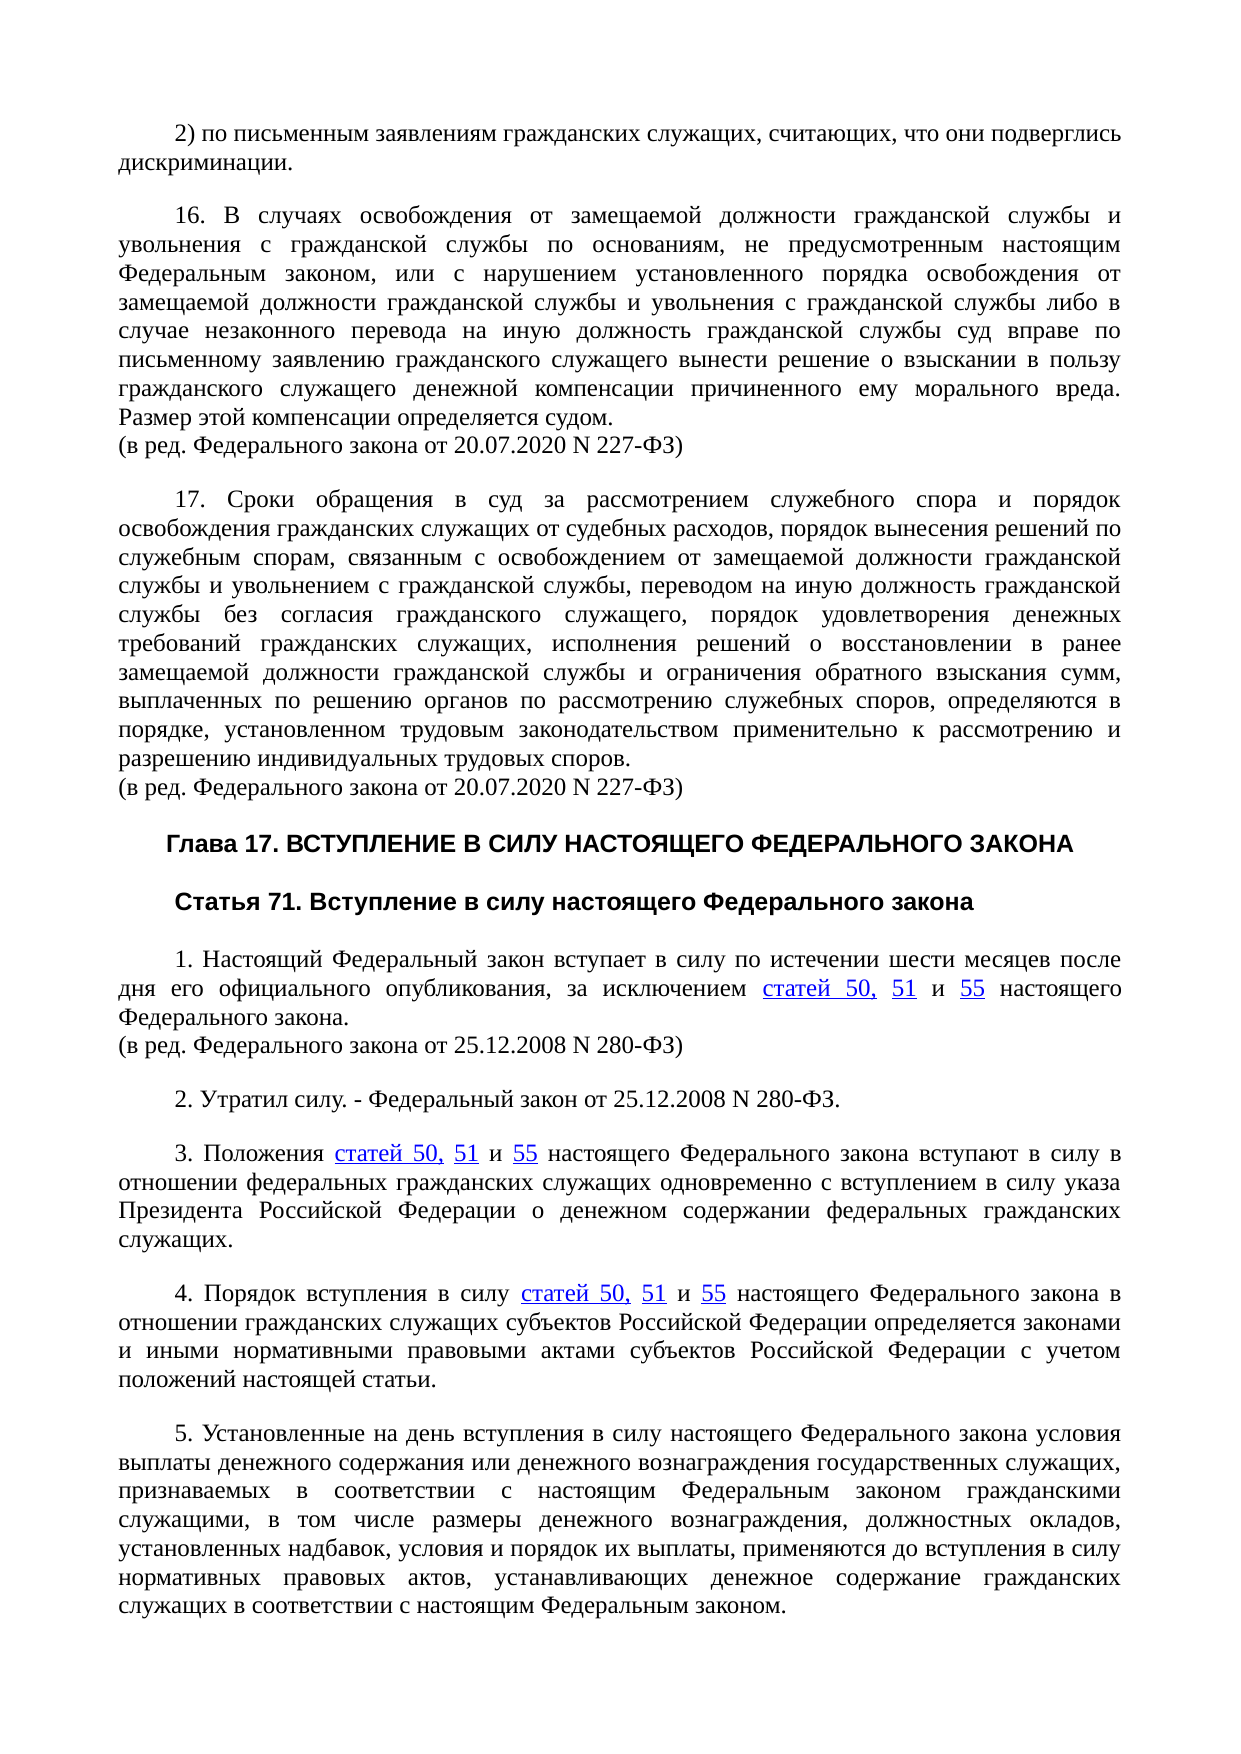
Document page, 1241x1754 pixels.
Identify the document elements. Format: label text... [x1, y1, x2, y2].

text 1. Настоящий Федеральный закон вступает в силу по истечении шести месяцев после дня его официального опубликования, за исключением статей 50, 51 и 55 настоящего Федерального закона. [118, 944, 1122, 1031]
text 2. Утратил силу. - Федеральный закон от 25.12.2008 N 280-ФЗ. [118, 1084, 1122, 1113]
text 16. В случаях освобождения от замещаемой должности гражданской службы и увольнения с гражданской службы по основаниям, не предусмотренным настоящим Федеральным законом, или с нарушением установленного порядка освобождения от замещаемой должности гражданской службы и увольнения с гражданской службы либо в случае незаконного перевода на иную должность гражданской службы суд вправе по письменному заявлению гражданского служащего вынести решение о взыскании в пользу гражданского служащего денежной компенсации причиненного ему морального вреда. Размер этой компенсации определяется судом. [118, 201, 1122, 431]
text (в ред. Федерального закона от 20.07.2020 N 227-ФЗ) [118, 772, 1122, 801]
title Глава 17. ВСТУПЛЕНИЕ В СИЛУ НАСТОЯЩЕГО ФЕДЕРАЛЬНОГО ЗАКОНА [118, 829, 1122, 858]
text 3. Положения статей 50, 51 и 55 настоящего Федерального закона вступают в силу в отношении федеральных гражданских служащих одновременно с вступлением в силу указа Президента Российской Федерации о денежном содержании федеральных гражданских служащих. [118, 1138, 1122, 1253]
text 4. Порядок вступления в силу статей 50, 51 и 55 настоящего Федерального закона в отношении гражданских служащих субъектов Российской Федерации определяется законами и иными нормативными правовыми актами субъектов Российской Федерации с учетом положений настоящей статьи. [118, 1278, 1122, 1393]
text 17. Сроки обращения в суд за рассмотрением служебного спора и порядок освобождения гражданских служащих от судебных расходов, порядок вынесения решений по служебным спорам, связанным с освобождением от замещаемой должности гражданской службы и увольнением с гражданской службы, переводом на иную должность гражданской службы без согласия гражданского служащего, порядок удовлетворения денежных требований гражданских служащих, исполнения решений о восстановлении в ранее замещаемой должности гражданской службы и ограничения обратного взыскания сумм, выплаченных по решению органов по рассмотрению служебных споров, определяются в порядке, установленном трудовым законодательством применительно к рассмотрению и разрешению индивидуальных трудовых споров. [118, 484, 1122, 772]
text 2) по письменным заявлениям гражданских служащих, считающих, что они подверглись дискриминации. [118, 118, 1122, 176]
title Статья 71. Вступление в силу настоящего Федерального закона [118, 887, 1122, 916]
text (в ред. Федерального закона от 20.07.2020 N 227-ФЗ) [118, 431, 1122, 459]
text (в ред. Федерального закона от 25.12.2008 N 280-ФЗ) [118, 1031, 1122, 1059]
text 5. Установленные на день вступления в силу настоящего Федерального закона условия выплаты денежного содержания или денежного вознаграждения государственных служащих, признаваемых в соответствии с настоящим Федеральным законом гражданскими служащими, в том числе размеры денежного вознаграждения, должностных окладов, установленных надбавок, условия и порядок их выплаты, применяются до вступления в силу нормативных правовых актов, устанавливающих денежное содержание гражданских служащих в соответствии с настоящим Федеральным законом. [118, 1418, 1122, 1619]
